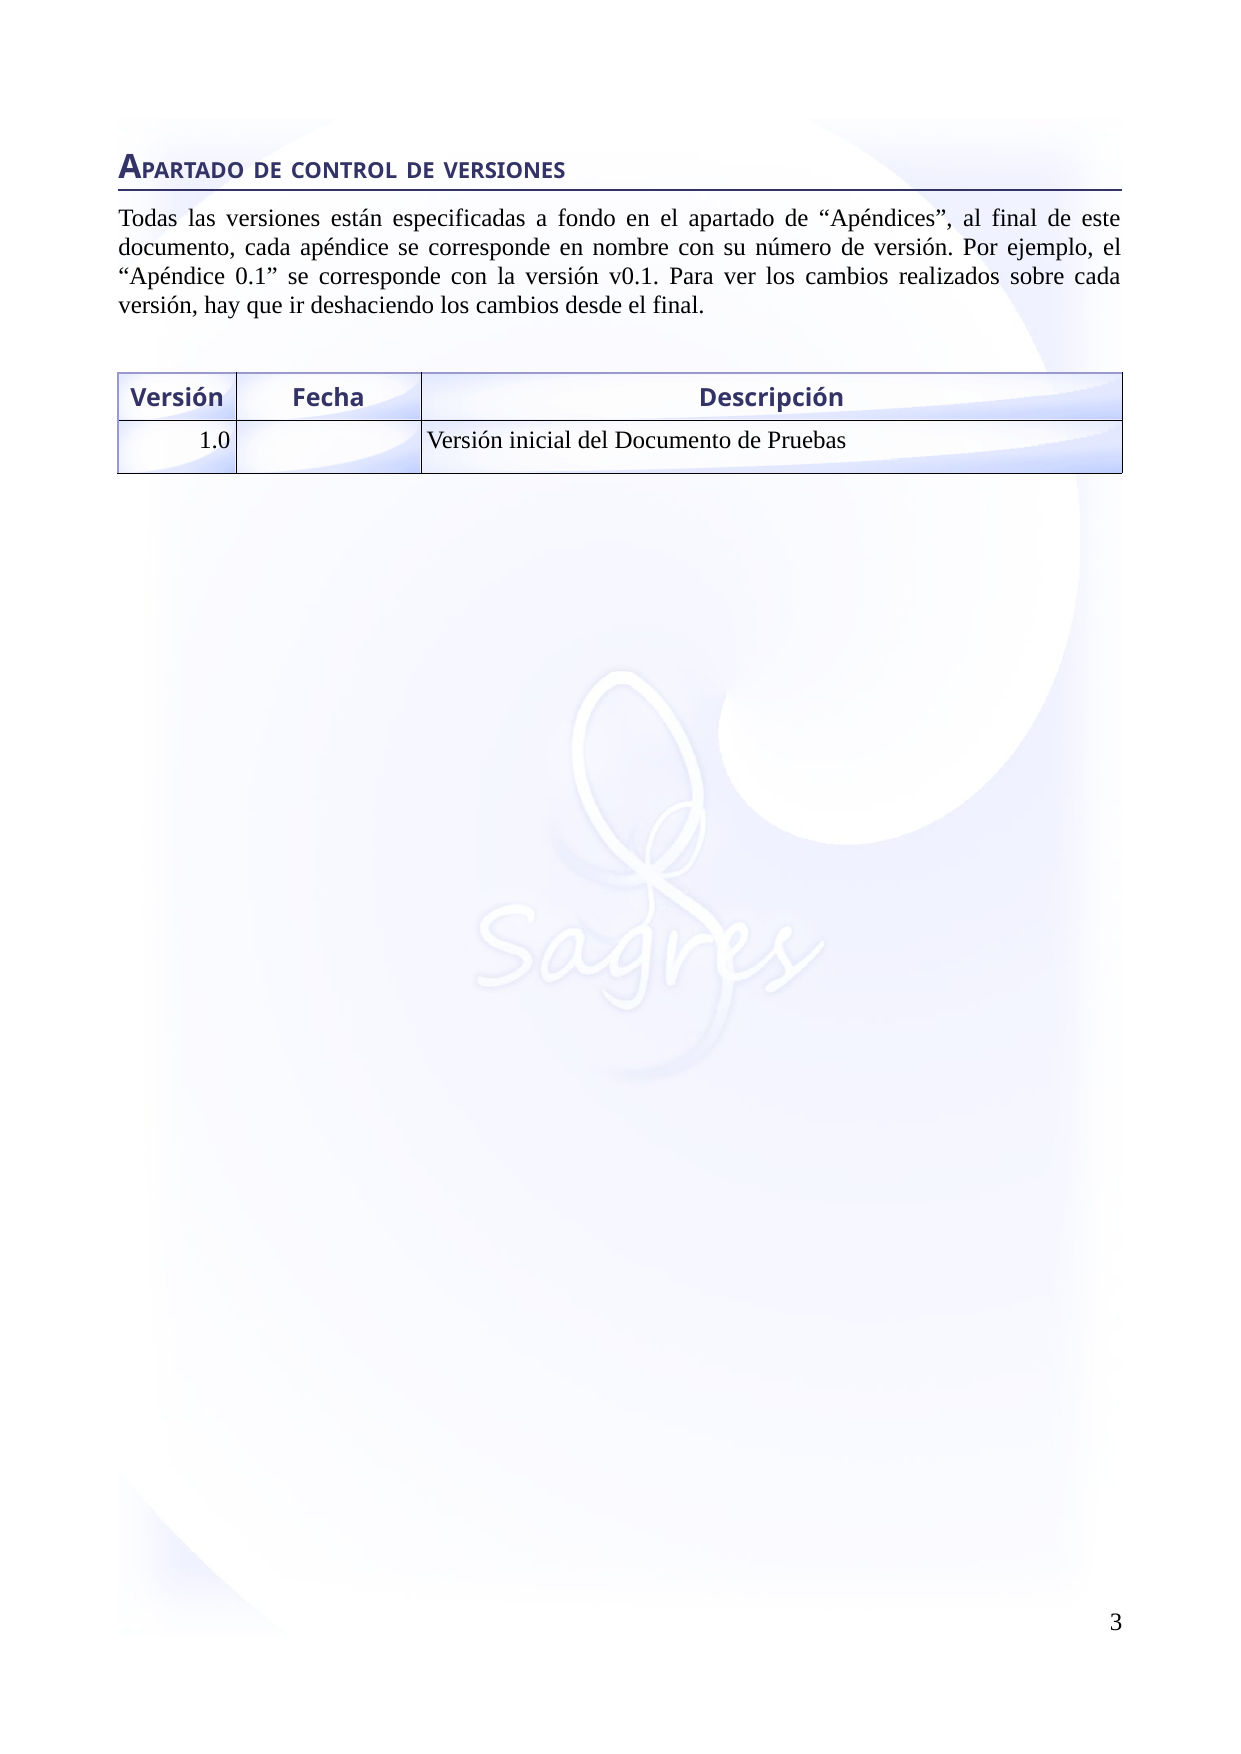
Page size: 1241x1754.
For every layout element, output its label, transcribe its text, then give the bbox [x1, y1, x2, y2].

table_cell [237, 421, 421, 473]
table_header Versión [119, 374, 236, 420]
table_header Fecha [237, 374, 421, 420]
picture [118, 191, 1122, 203]
picture [118, 318, 1122, 372]
table_cell 1.0 [119, 421, 236, 473]
table_cell Versión inicial del Documento de Pruebas [422, 421, 1122, 473]
picture [118, 474, 1122, 1636]
picture [118, 118, 1122, 143]
subtitle Apartado de control de versiones [118, 143, 1122, 189]
table_header Descripción [422, 374, 1122, 420]
text Todas las versiones están especificadas a fondo en el apartado de “Apéndices”, al final de este documento, cada apéndice se corresponde en nombre con su número de versión. Por ejemplo, el “Apéndice 0.1” se corresponde con la versión v0.1. Para ver los cambios realizados sobre cada versión, hay que ir deshaciendo los cambios desde el final. [118, 203, 1122, 318]
